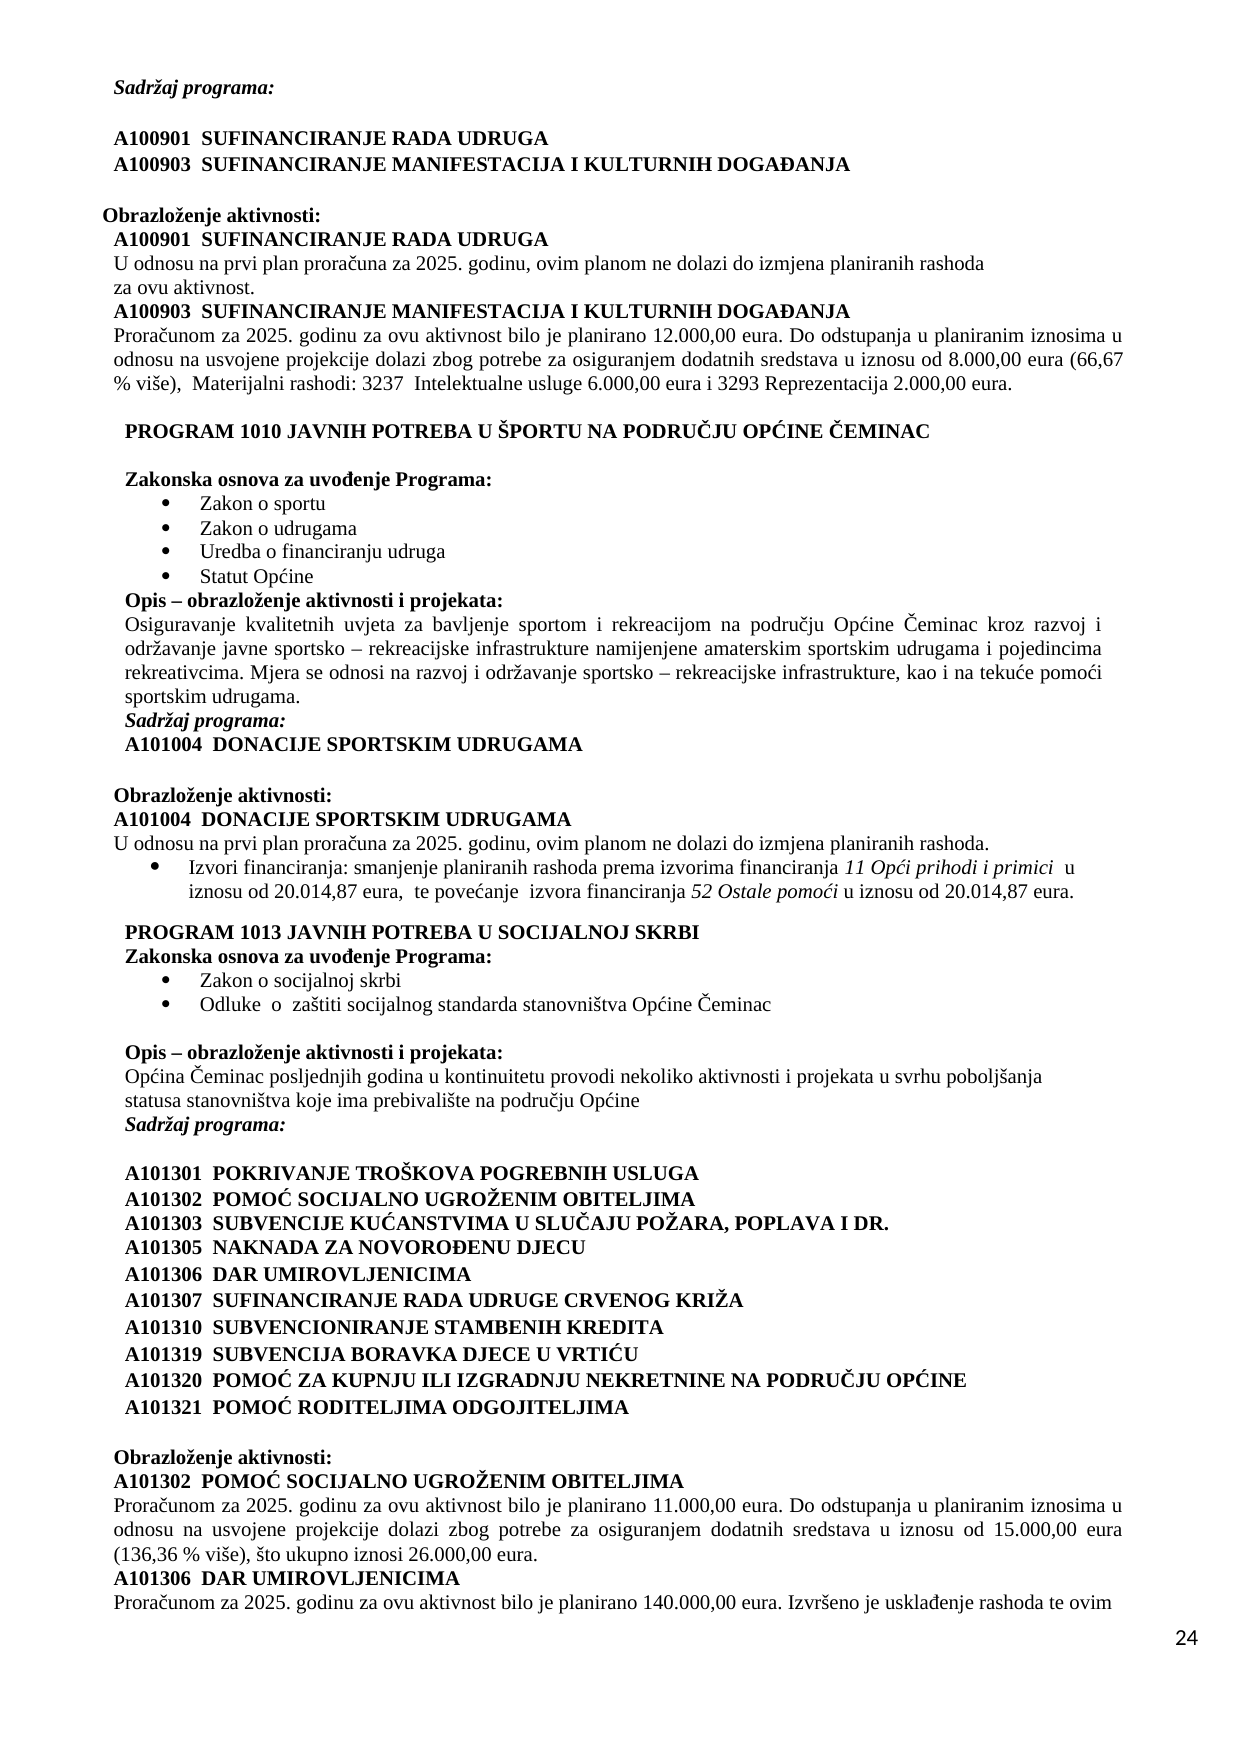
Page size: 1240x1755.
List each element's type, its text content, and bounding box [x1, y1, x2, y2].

table_cell A101310 SUBVENCIONIRANJE STAMBENIH KREDITA [113, 1315, 955, 1341]
table_header [1018, 75, 1136, 125]
table_cell [1103, 1315, 1129, 1341]
table_cell [1103, 1368, 1129, 1394]
table_header [1073, 920, 1103, 1161]
table_cell [1073, 1395, 1103, 1421]
table_cell [1073, 1262, 1103, 1288]
table_cell [1103, 1235, 1129, 1262]
table_cell [1103, 1262, 1129, 1288]
table_cell [955, 1315, 1073, 1341]
table_cell [1073, 1341, 1103, 1368]
text Obrazloženje aktivnosti: [102, 203, 1198, 227]
table_cell [955, 1262, 1073, 1288]
table_cell A100901 SUFINANCIRANJE RADA UDRUGA [102, 125, 958, 152]
table_cell [955, 1235, 1073, 1262]
table_cell [926, 1262, 955, 1288]
table_header PROGRAM 1013 JAVNIH POTREBA U SOCIJALNOJ SKRBI Zakonska osnova za uvođenje Programa: Zakon o socijalnoj skrbi Odluke o zaštiti socijalnog standarda stanovništva Općine Čeminac Opis – obrazloženje aktivnosti i projekata: Općina Čeminac posljednjih godina u kontinuitetu provodi nekoliko aktivnosti i projekata u svrhu poboljšanja statusa stanovništva koje ima prebivalište na području Općine Sadržaj programa: [113, 920, 1073, 1161]
table_cell [955, 1187, 1073, 1235]
table_header [1103, 920, 1129, 1161]
table_cell A101306 DAR UMIROVLJENICIMA [113, 1262, 866, 1288]
table_cell [1018, 125, 1136, 152]
table_cell [926, 1395, 955, 1421]
table_cell [1103, 1161, 1129, 1187]
table_header [1043, 227, 1075, 299]
table_cell [1073, 1187, 1103, 1235]
table_cell [955, 1341, 1073, 1368]
table_cell [1090, 732, 1115, 758]
table_cell [1103, 1288, 1129, 1315]
table_cell [1040, 732, 1065, 758]
table_cell [955, 1395, 1073, 1421]
table_header Sadržaj programa: [102, 75, 988, 125]
table_cell A100903 SUFINANCIRANJE MANIFESTACIJA I KULTURNIH DOGAĐANJA [102, 152, 1136, 178]
table_cell [1073, 1161, 1103, 1187]
table_cell [1073, 1315, 1103, 1341]
table_cell A100903 SUFINANCIRANJE MANIFESTACIJA I KULTURNIH DOGAĐANJA Proračunom za 2025. godinu za ovu aktivnost bilo je planirano 12.000,00 eura. Do odstupanja u planiranim iznosima u odnosu na usvojene projekcije dolazi zbog potrebe za osiguranjem dodatnih sredstava u iznosu od 8.000,00 eura (66,67 % više), Materijalni rashodi: 3237 Intelektualne usluge 6.000,00 eura i 3293 Reprezentacija 2.000,00 eura. Obrazloženje aktivnosti: A101004 DONACIJE SPORTSKIM UDRUGAMA U odnosu na prvi plan proračuna za 2025. godinu, ovim planom ne dolazi do izmjena planiranih rashoda. Izvori financiranja: smanjenje planiranih rashoda prema izvorima financiranja 11 Opći prihodi i primici u iznosu od 20.014,87 eura, te povećanje izvora financiranja 52 Ostale pomoći u iznosu od 20.014,87 eura. Obrazloženje aktivnosti: A101302 POMOĆ SOCIJALNO UGROŽENIM OBITELJIMA Proračunom za 2025. godinu za ovu aktivnost bilo je planirano 11.000,00 eura. Do odstupanja u planiranim iznosima u odnosu na usvojene projekcije dolazi zbog potrebe za osiguranjem dodatnih sredstava u iznosu od 15.000,00 eura (136,36 % više), što ukupno iznosi 26.000,00 eura. A101306 DAR UMIROVLJENICIMA Proračunom za 2025. godinu za ovu aktivnost bilo je planirano 140.000,00 eura. Izvršeno je usklađenje rashoda te ovim [102, 299, 1136, 1614]
table_cell [1103, 1187, 1129, 1235]
table_header [988, 75, 1018, 125]
table_cell [1065, 732, 1090, 758]
table_cell A101302 POMOĆ SOCIJALNO UGROŽENIM OBITELJIMA A101303 SUBVENCIJE KUĆANSTVIMA U SLUČAJU POŽARA, POPLAVA I DR. [113, 1187, 955, 1235]
table_cell A101301 POKRIVANJE TROŠKOVA POGREBNIH USLUGA [113, 1161, 1073, 1187]
table_cell [1103, 1341, 1129, 1368]
table_cell [926, 1235, 955, 1262]
table_cell [1103, 1395, 1129, 1421]
table_header [1012, 227, 1043, 299]
table_cell [896, 1262, 926, 1288]
table_cell A101004 DONACIJE SPORTSKIM UDRUGAMA [113, 732, 1015, 758]
table_header PROGRAM 1010 JAVNIH POTREBA U ŠPORTU NA PODRUČJU OPĆINE ČEMINAC Zakonska osnova za uvođenje Programa: Zakon o sportu Zakon o udrugama Uredba o financiranju udruga Statut Općine Opis – obrazloženje aktivnosti i projekata: Osiguravanje kvalitetnih uvjeta za bavljenje sportom i rekreacijom na području Općine Čeminac kroz razvoj i održavanje javne sportsko – rekreacijske infrastrukture namijenjene amaterskim sportskim udrugama i pojedincima rekreativcima. Mjera se odnosi na razvoj i održavanje sportsko – rekreacijske infrastrukture, kao i na tekuće pomoći sportskim udrugama. Sadržaj programa: [113, 419, 1115, 732]
table_cell A101320 POMOĆ ZA KUPNJU ILI IZGRADNJU NEKRETNINE NA PODRUČJU OPĆINE [113, 1368, 1103, 1394]
table_cell [959, 125, 988, 152]
table_cell [866, 1262, 896, 1288]
table_header A100901 SUFINANCIRANJE RADA UDRUGA U odnosu na prvi plan proračuna za 2025. godinu, ovim planom ne dolazi do izmjena planiranih rashoda za ovu aktivnost. [102, 227, 1012, 299]
table_header [1075, 227, 1136, 299]
table_cell [1073, 1288, 1103, 1315]
table_cell A101305 NAKNADA ZA NOVOROĐENU DJECU [113, 1235, 926, 1262]
table_cell A101319 SUBVENCIJA BORAVKA DJECE U VRTIĆU [113, 1341, 955, 1368]
table_cell [988, 125, 1018, 152]
table_cell A101321 POMOĆ RODITELJIMA ODGOJITELJIMA [113, 1395, 926, 1421]
table_cell [1073, 1235, 1103, 1262]
table_cell [1015, 732, 1040, 758]
table_cell A101307 SUFINANCIRANJE RADA UDRUGE CRVENOG KRIŽA [113, 1288, 1073, 1315]
